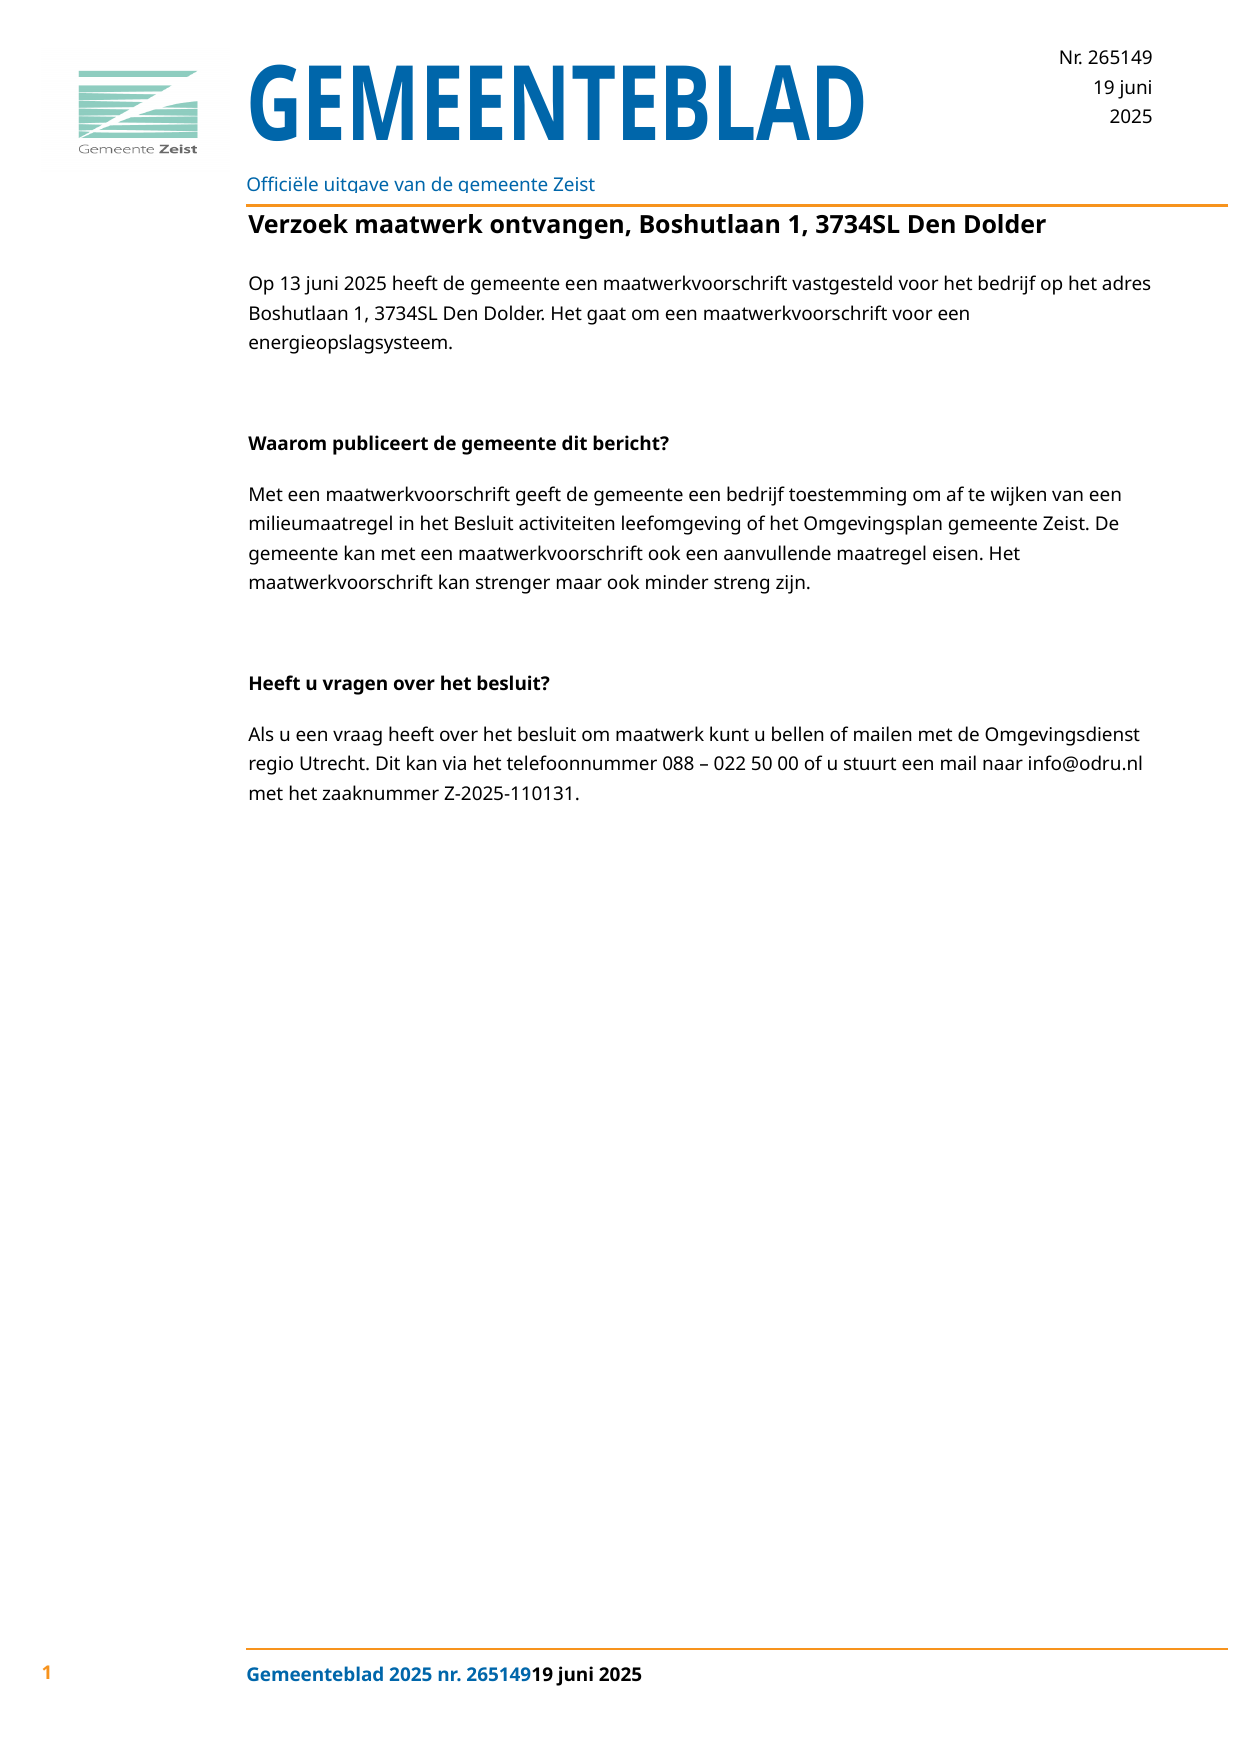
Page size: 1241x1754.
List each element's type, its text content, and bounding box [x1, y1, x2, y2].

text Heeft u vragen over het besluit? [248, 670, 1152, 696]
text Met een maatwerkvoorschrift geeft de gemeente een bedrijf toestemming om af te wijken van een milieumaatregel in het Besluit activiteiten leefomgeving of het Omgevingsplan gemeente Zeist. De gemeente kan met een maatwerkvoorschrift ook een aanvullende maatregel eisen. Het maatwerkvoorschrift kan strenger maar ook minder streng zijn. [248, 481, 1152, 595]
text Waarom publiceert de gemeente dit bericht? [248, 430, 1152, 456]
text Verzoek maatwerk ontvangen, Boshutlaan 1, 3734SL Den Dolder [248, 207, 1152, 241]
text Als u een vraag heeft over het besluit om maatwerk kunt u bellen of mailen met de Omgevingsdienst regio Utrecht. Dit kan via het telefoonnummer 088 – 022 50 00 of u stuurt een mail naar info@odru.nl met het zaaknummer Z-2025-110131. [248, 721, 1152, 806]
picture [41, 47, 231, 172]
text Op 13 juni 2025 heeft de gemeente een maatwerkvoorschrift vastgesteld voor het bedrijf op het adres Boshutlaan 1, 3734SL Den Dolder. Het gaat om een maatwerkvoorschrift voor een energieopslagsysteem. [248, 270, 1152, 355]
